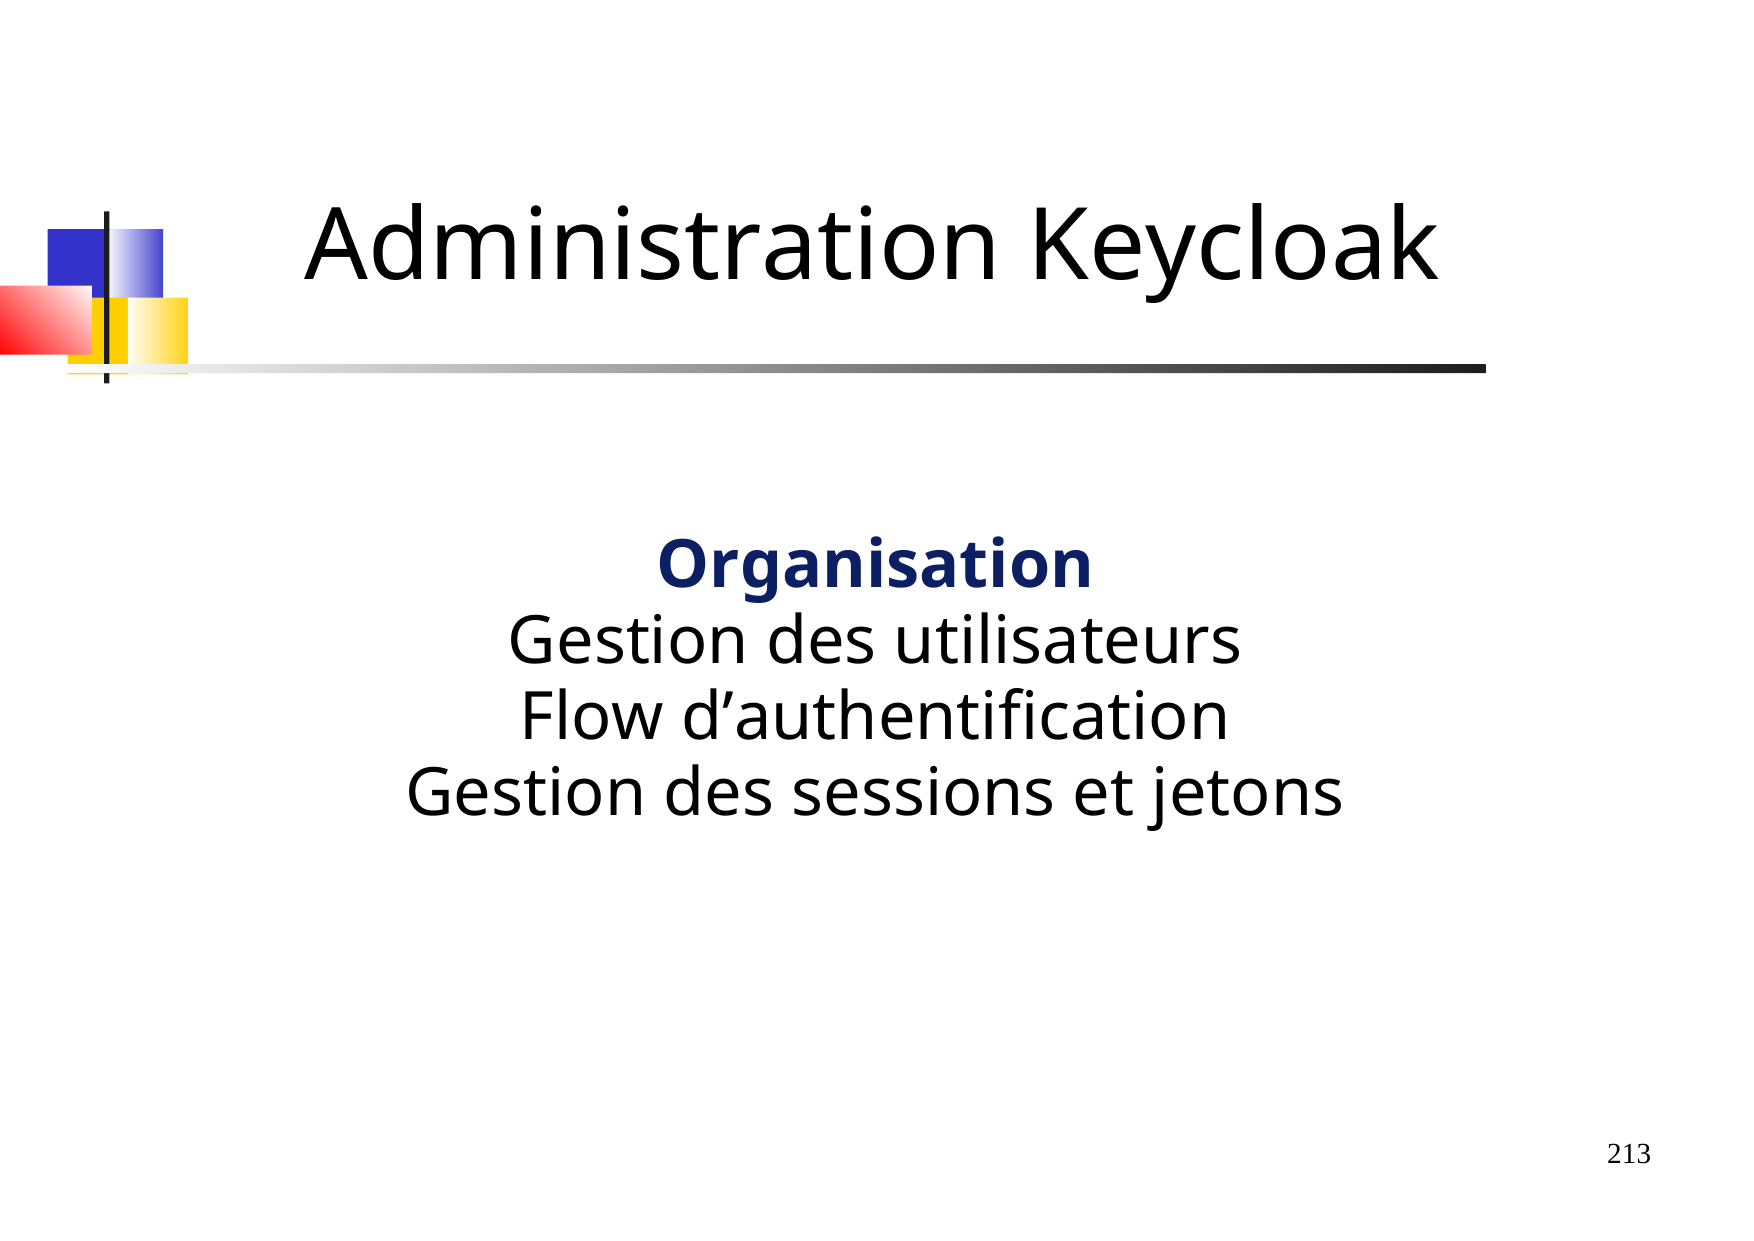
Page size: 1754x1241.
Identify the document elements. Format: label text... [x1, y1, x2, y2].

title Administration Keycloak [179, 139, 1567, 351]
subtitle Organisation Gestion des utilisateurs Flow d’authentification Gestion des sessions et jetons [179, 371, 1567, 1091]
